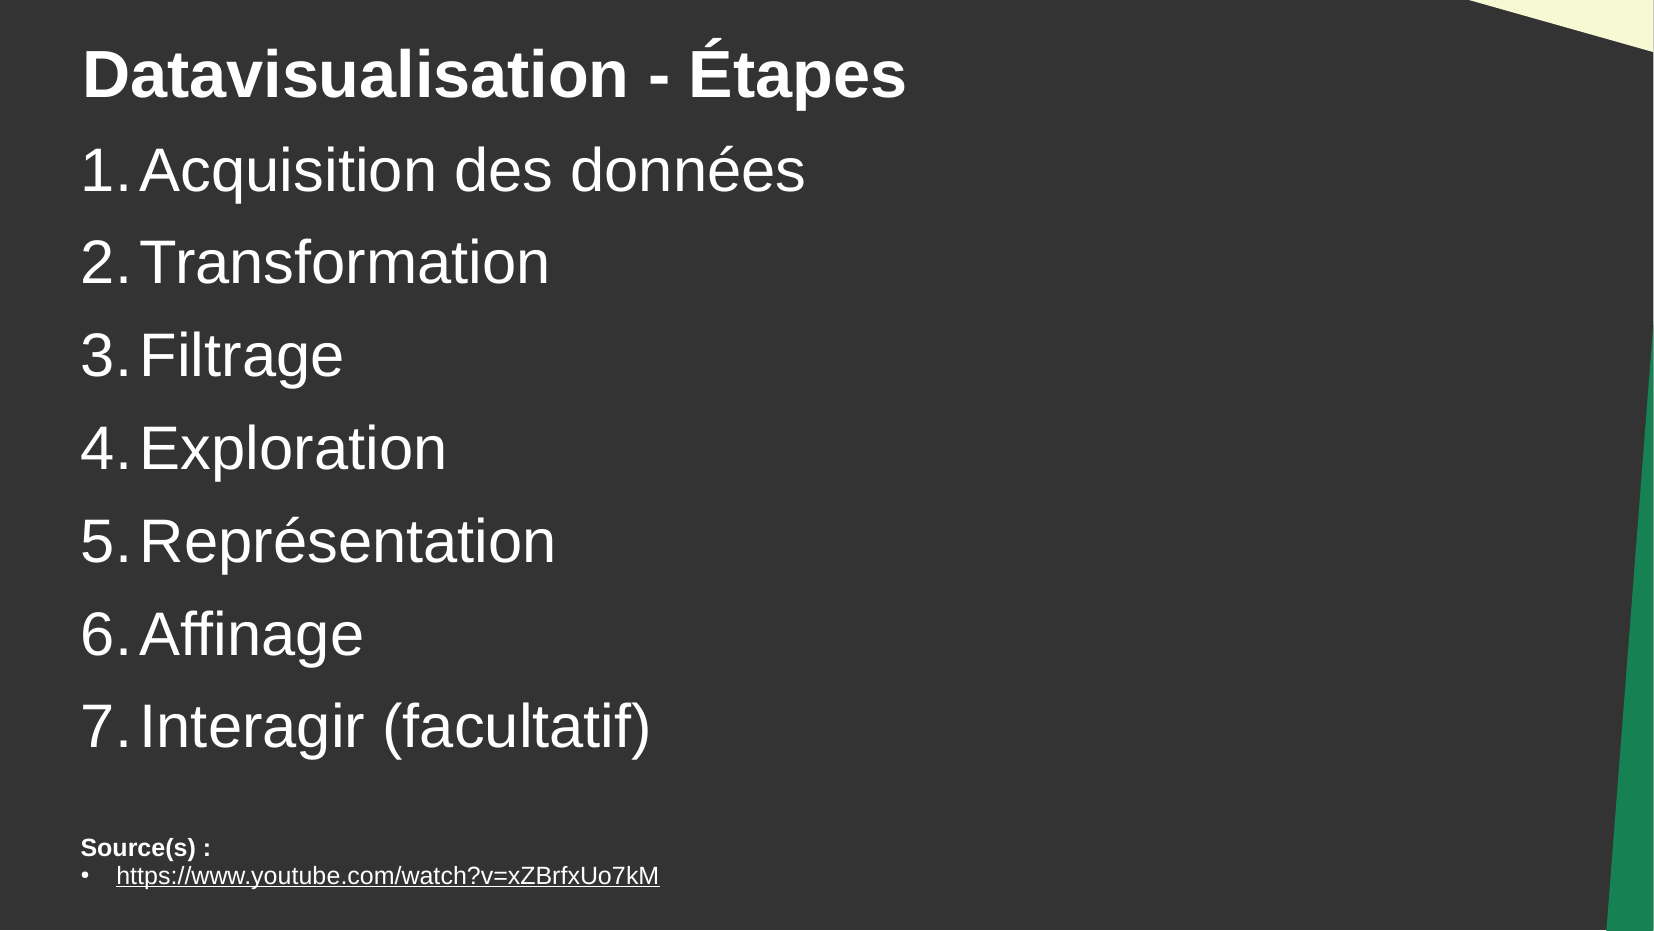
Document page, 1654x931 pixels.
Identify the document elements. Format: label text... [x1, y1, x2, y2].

text_box [1606, 314, 1654, 931]
title Datavisualisation - Étapes [82, 37, 1571, 122]
text_box Source(s) : https://www.youtube.com/watch?v=xZBrfxUo7kM [65, 826, 1483, 926]
list Acquisition des données Transformation Filtrage Exploration Représentation Affinage Interagir (facultatif) [80, 135, 1560, 762]
text_box [1468, 0, 1654, 53]
